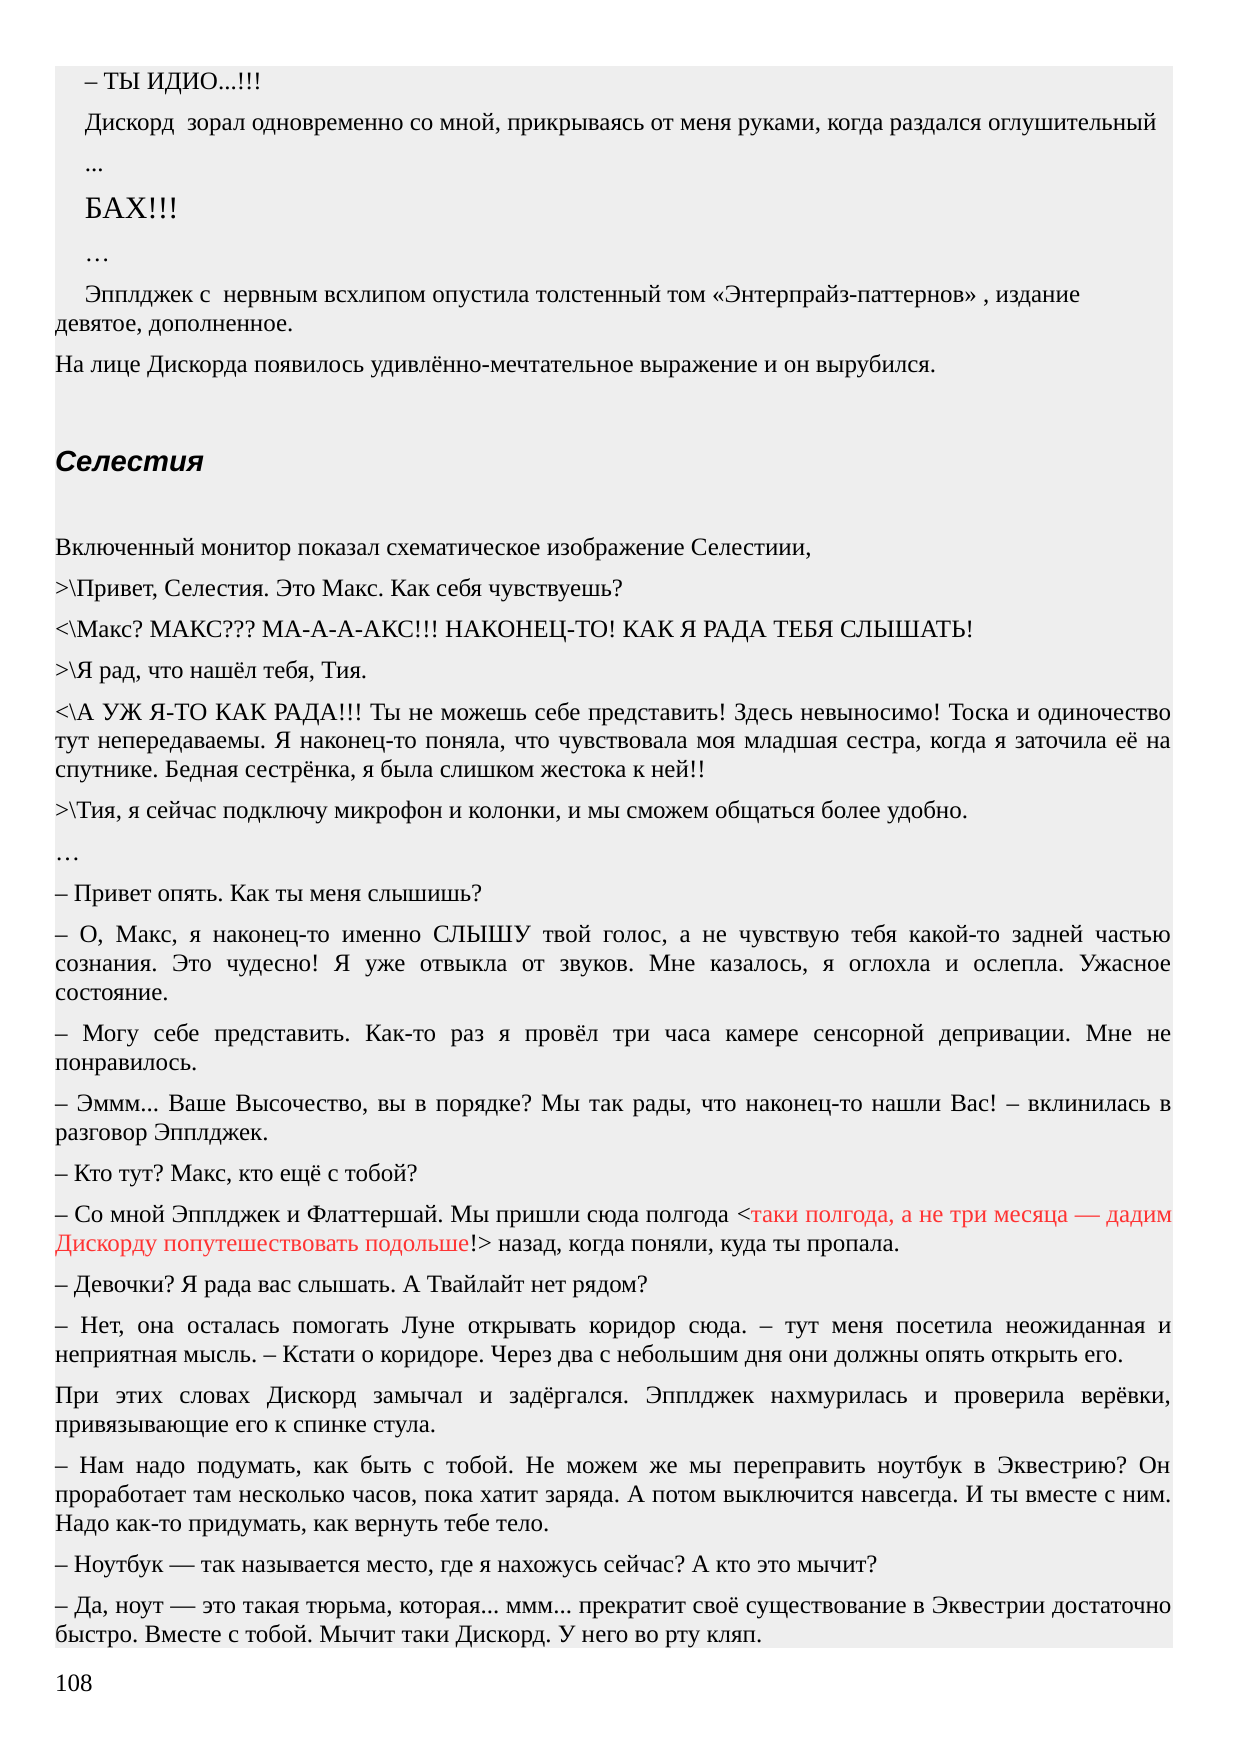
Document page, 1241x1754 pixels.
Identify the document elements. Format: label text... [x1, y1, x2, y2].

text – Ноутбук — так называется место, где я нахожусь сейчас? А кто это мычит? [55, 1549, 1173, 1578]
text На лице Дискорда появилось удивлённо-мечтательное выражение и он вырубился. [55, 349, 1173, 378]
text Эпплджек с нервным всхлипом опустила толстенный том «Энтерпрайз-паттернов» , издание девятое, дополненное. [55, 279, 1173, 337]
text Включенный монитор показал схематическое изображение Селестиии, [55, 532, 1173, 561]
text – Привет опять. Как ты меня слышишь? [55, 878, 1173, 907]
text – Со мной Эпплджек и Флаттершай. Мы пришли сюда полгода <таки полгода, а не три месяца — дадим Дискорду попутешествовать подольше!> назад, когда поняли, куда ты пропала. [55, 1199, 1173, 1257]
text – Могу себе представить. Как-то раз я провёл три часа камере сенсорной депривации. Мне не понравилось. [55, 1018, 1173, 1076]
text – Нам надо подумать, как быть с тобой. Не можем же мы переправить ноутбук в Эквестрию? Он проработает там несколько часов, пока хатит заряда. А потом выключится навсегда. И ты вместе с ним. Надо как-то придумать, как вернуть тебе тело. [55, 1451, 1173, 1537]
text – Кто тут? Макс, кто ещё с тобой? [55, 1158, 1173, 1187]
text – Да, ноут — это такая тюрьма, которая... ммм... прекратит своё существование в Эквестрии достаточно быстро. Вместе с тобой. Мычит таки Дискорд. У него во рту кляп. [55, 1591, 1173, 1648]
text – Девочки? Я рада вас слышать. А Твайлайт нет рядом? [55, 1269, 1173, 1298]
text – Нет, она осталась помогать Луне открывать коридор сюда. – тут меня посетила неожиданная и неприятная мысль. – Кстати о коридоре. Через два с небольшим дня они должны опять открыть его. [55, 1311, 1173, 1368]
text … [55, 238, 1173, 267]
text – Эммм... Ваше Высочество, вы в порядке? Мы так рады, что наконец-то нашли Вас! – вклинилась в разговор Эпплджек. [55, 1088, 1173, 1146]
subtitle Селестия [55, 444, 1173, 478]
text <\Макс? МАКС??? МА-А-А-АКС!!! НАКОНЕЦ-ТО! КАК Я РАДА ТЕБЯ СЛЫШАТЬ! [55, 614, 1173, 643]
text БАХ!!! [55, 190, 1173, 226]
text Дискорд зорал одновременно со мной, прикрываясь от меня руками, когда раздался оглушительный [55, 107, 1173, 136]
text При этих словах Дискорд замычал и задёргался. Эпплджек нахмурилась и проверила верёвки, привязывающие его к спинке стула. [55, 1381, 1173, 1438]
text >\Тия, я сейчас подключу микрофон и колонки, и мы сможем общаться более удобно. [55, 796, 1173, 824]
text – ТЫ ИДИО...!!! [55, 66, 1173, 95]
text ... [55, 148, 1173, 177]
text – О, Макс, я наконец-то именно СЛЫШУ твой голос, а не чувствую тебя какой-то задней частью сознания. Это чудесно! Я уже отвыкла от звуков. Мне казалось, я оглохла и ослепла. Ужасное состояние. [55, 919, 1173, 1006]
text >\Привет, Селестия. Это Макс. Как себя чувствуешь? [55, 573, 1173, 602]
text <\А УЖ Я-ТО КАК РАДА!!! Ты не можешь себе представить! Здесь невыносимо! Тоска и одиночество тут непередаваемы. Я наконец-то поняла, что чувствовала моя младшая сестра, когда я заточила её на спутнике. Бедная сестрёнка, я была слишком жестока к ней!! [55, 697, 1173, 783]
text … [55, 837, 1173, 866]
text >\Я рад, что нашёл тебя, Тия. [55, 656, 1173, 684]
